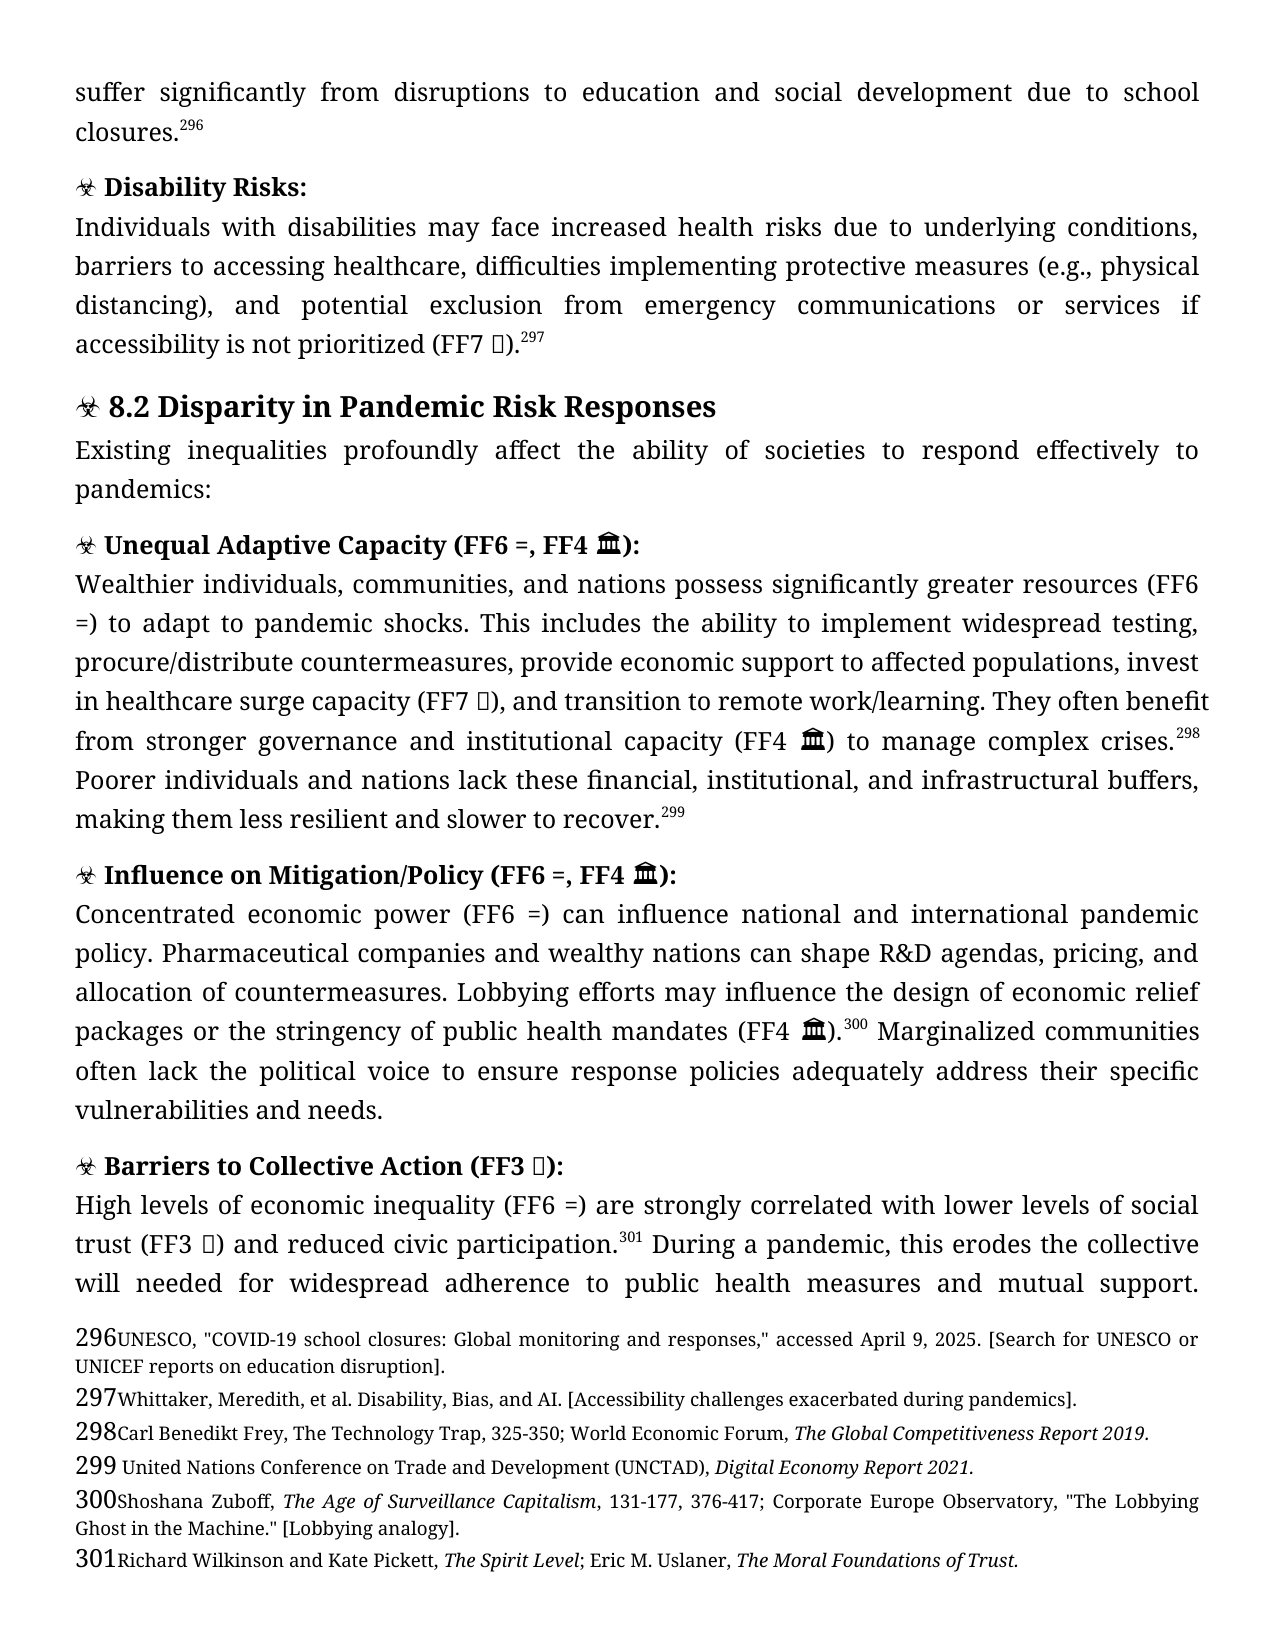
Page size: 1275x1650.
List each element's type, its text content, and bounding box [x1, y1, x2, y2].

text UNESCO, "COVID-19 school closures: Global monitoring and responses," accessed April 9, 2025. [Search for UNESCO or UNICEF reports on education disruption]. [75, 1319, 1200, 1379]
subtitle ☣️ Unequal Adaptive Capacity (FF6 =, FF4 🏛️): [75, 527, 1200, 561]
subtitle ☣️ Barriers to Collective Action (FF3 🤝): [75, 1148, 1200, 1182]
text Richard Wilkinson and Kate Pickett, The Spirit Level; Eric M. Uslaner, The Moral Foundations of Trust. [75, 1541, 1200, 1575]
text United Nations Conference on Trade and Development (UNCTAD), Digital Economy Report 2021. [75, 1447, 1200, 1481]
text Whittaker, Meredith, et al. Disability, Bias, and AI. [Accessibility challenges exacerbated during pandemics]. [75, 1379, 1200, 1413]
subtitle ☣️ Influence on Mitigation/Policy (FF6 =, FF4 🏛️): [75, 857, 1200, 891]
text suffer significantly from disruptions to education and social development due to school closures. [75, 75, 1200, 148]
text Existing inequalities profoundly affect the ability of societies to respond effectively to pandemics: [75, 432, 1200, 506]
text Concentrated economic power (FF6 =) can influence national and international pandemic policy. Pharmaceutical companies and wealthy nations can shape R&D agendas, pricing, and allocation of countermeasures. Lobbying efforts may influence the design of economic relief packages or the stringency of public health mandates (FF4 🏛️). Marginalized communities often lack the political voice to ensure response policies adequately address their specific vulnerabilities and needs. [75, 896, 1200, 1126]
text Shoshana Zuboff, The Age of Surveillance Capitalism, 131-177, 376-417; Corporate Europe Observatory, "The Lobbying Ghost in the Machine." [Lobbying analogy]. [75, 1481, 1200, 1541]
subtitle ☣️ Disability Risks: [75, 170, 1200, 204]
text Individuals with disabilities may face increased health risks due to underlying conditions, barriers to accessing healthcare, difficulties implementing protective measures (e.g., physical distancing), and potential exclusion from emergency communications or services if accessibility is not prioritized (FF7 🔌). [75, 209, 1200, 361]
text Carl Benedikt Frey, The Technology Trap, 325-350; World Economic Forum, The Global Competitiveness Report 2019. [75, 1413, 1200, 1447]
subtitle ☣️ 8.2 Disparity in Pandemic Risk Responses [75, 387, 1200, 426]
text Wealthier individuals, communities, and nations possess significantly greater resources (FF6 =) to adapt to pandemic shocks. This includes the ability to implement widespread testing, procure/distribute countermeasures, provide economic support to affected populations, invest in healthcare surge capacity (FF7 🔌), and transition to remote work/learning. They often benefit from stronger governance and institutional capacity (FF4 🏛️) to manage complex crises. Poorer individuals and nations lack these financial, institutional, and infrastructural buffers, making them less resilient and slower to recover. [75, 566, 1200, 836]
text High levels of economic inequality (FF6 =) are strongly correlated with lower levels of social trust (FF3 🤝) and reduced civic participation. During a pandemic, this erodes the collective will needed for widespread adherence to public health measures and mutual support. [75, 1187, 1200, 1300]
